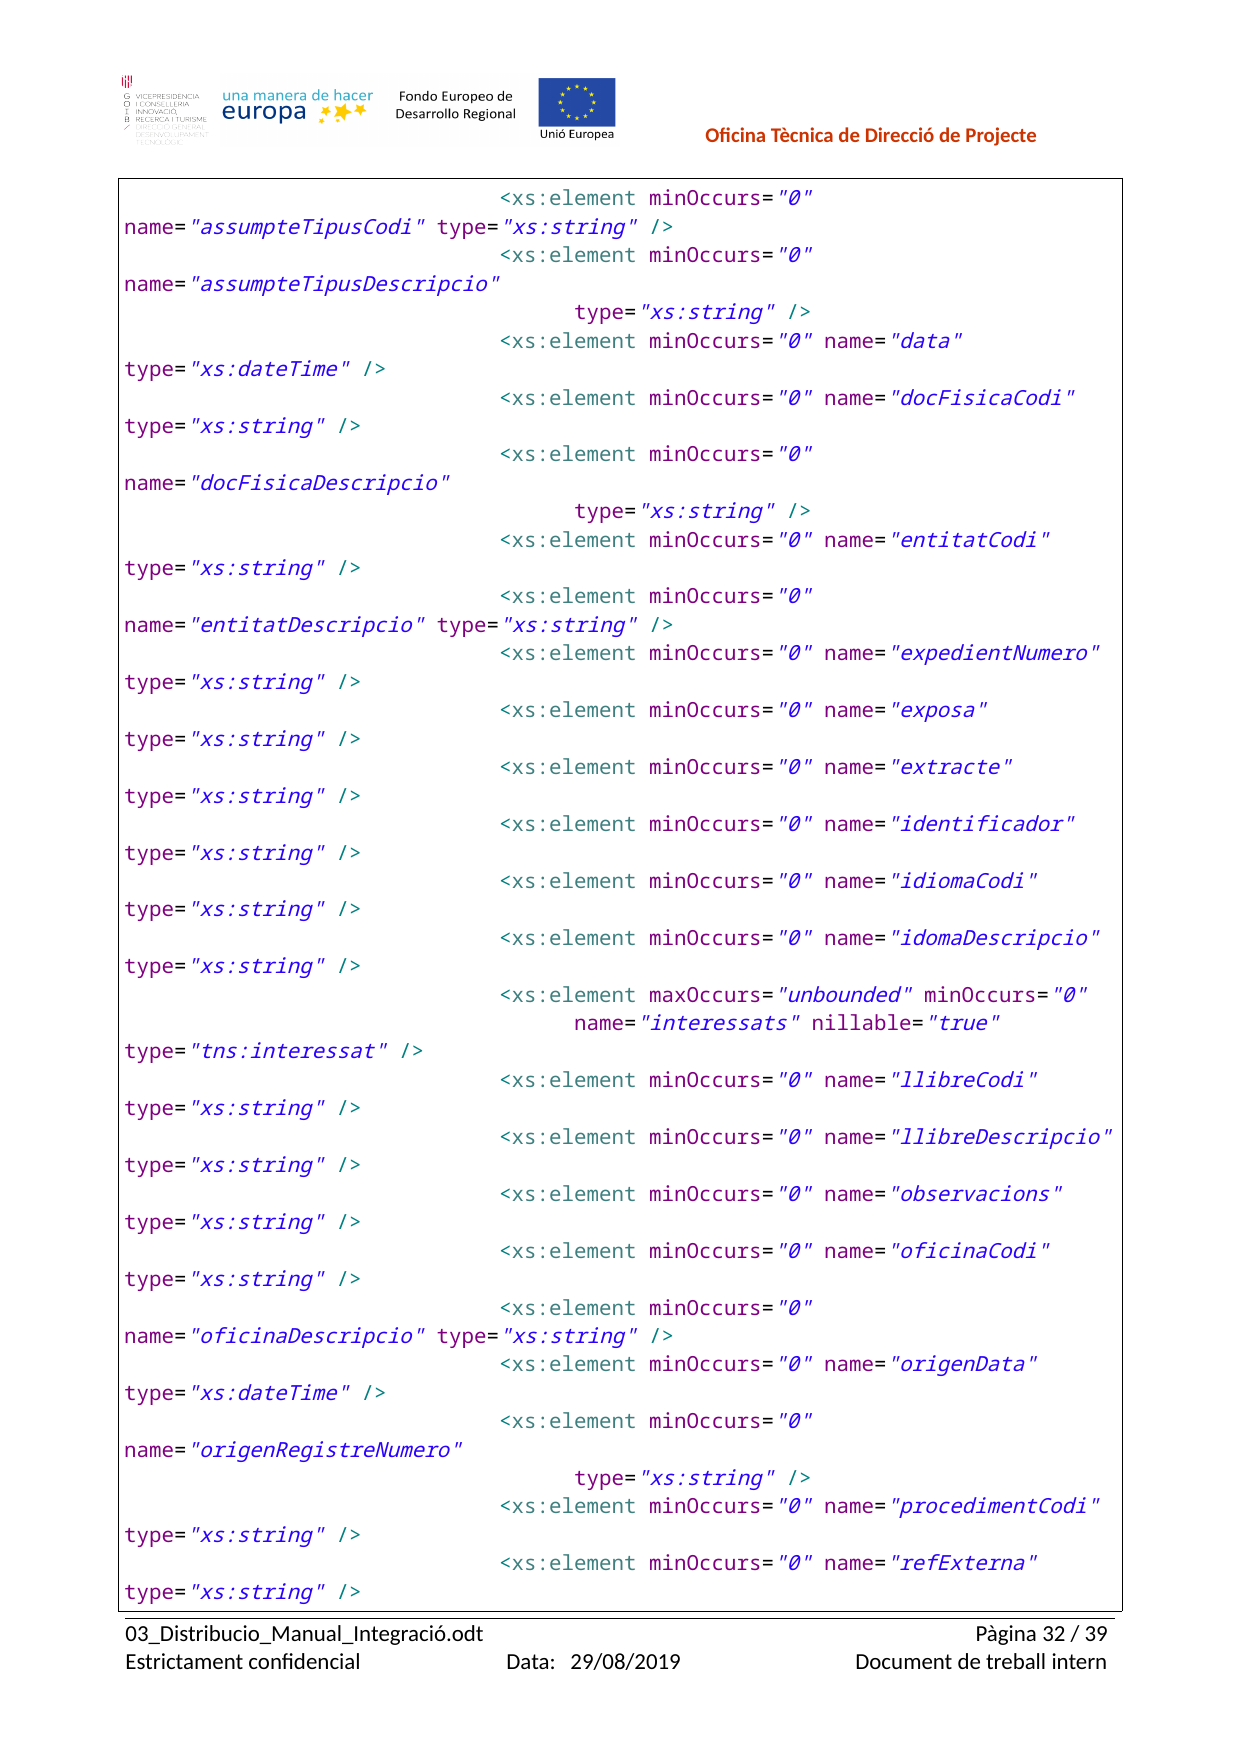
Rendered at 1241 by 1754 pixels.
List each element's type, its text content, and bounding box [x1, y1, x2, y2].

picture [219, 73, 621, 147]
table_header <xs:element minOccurs="0" name="assumpteTipusCodi" type="xs:string" /> <xs:element minOccurs="0" name="assumpteTipusDescripcio" type="xs:string" /> <xs:element minOccurs="0" name="data" type="xs:dateTime" /> <xs:element minOccurs="0" name="docFisicaCodi" type="xs:string" /> <xs:element minOccurs="0" name="docFisicaDescripcio" type="xs:string" /> <xs:element minOccurs="0" name="entitatCodi" type="xs:string" /> <xs:element minOccurs="0" name="entitatDescripcio" type="xs:string" /> <xs:element minOccurs="0" name="expedientNumero" type="xs:string" /> <xs:element minOccurs="0" name="exposa" type="xs:string" /> <xs:element minOccurs="0" name="extracte" type="xs:string" /> <xs:element minOccurs="0" name="identificador" type="xs:string" /> <xs:element minOccurs="0" name="idiomaCodi" type="xs:string" /> <xs:element minOccurs="0" name="idomaDescripcio" type="xs:string" /> <xs:element maxOccurs="unbounded" minOccurs="0" name="interessats" nillable="true" type="tns:interessat" /> <xs:element minOccurs="0" name="llibreCodi" type="xs:string" /> <xs:element minOccurs="0" name="llibreDescripcio" type="xs:string" /> <xs:element minOccurs="0" name="observacions" type="xs:string" /> <xs:element minOccurs="0" name="oficinaCodi" type="xs:string" /> <xs:element minOccurs="0" name="oficinaDescripcio" type="xs:string" /> <xs:element minOccurs="0" name="origenData" type="xs:dateTime" /> <xs:element minOccurs="0" name="origenRegistreNumero" type="xs:string" /> <xs:element minOccurs="0" name="procedimentCodi" type="xs:string" /> <xs:element minOccurs="0" name="refExterna" type="xs:string" /> [119, 179, 1122, 1611]
picture [118, 73, 213, 147]
